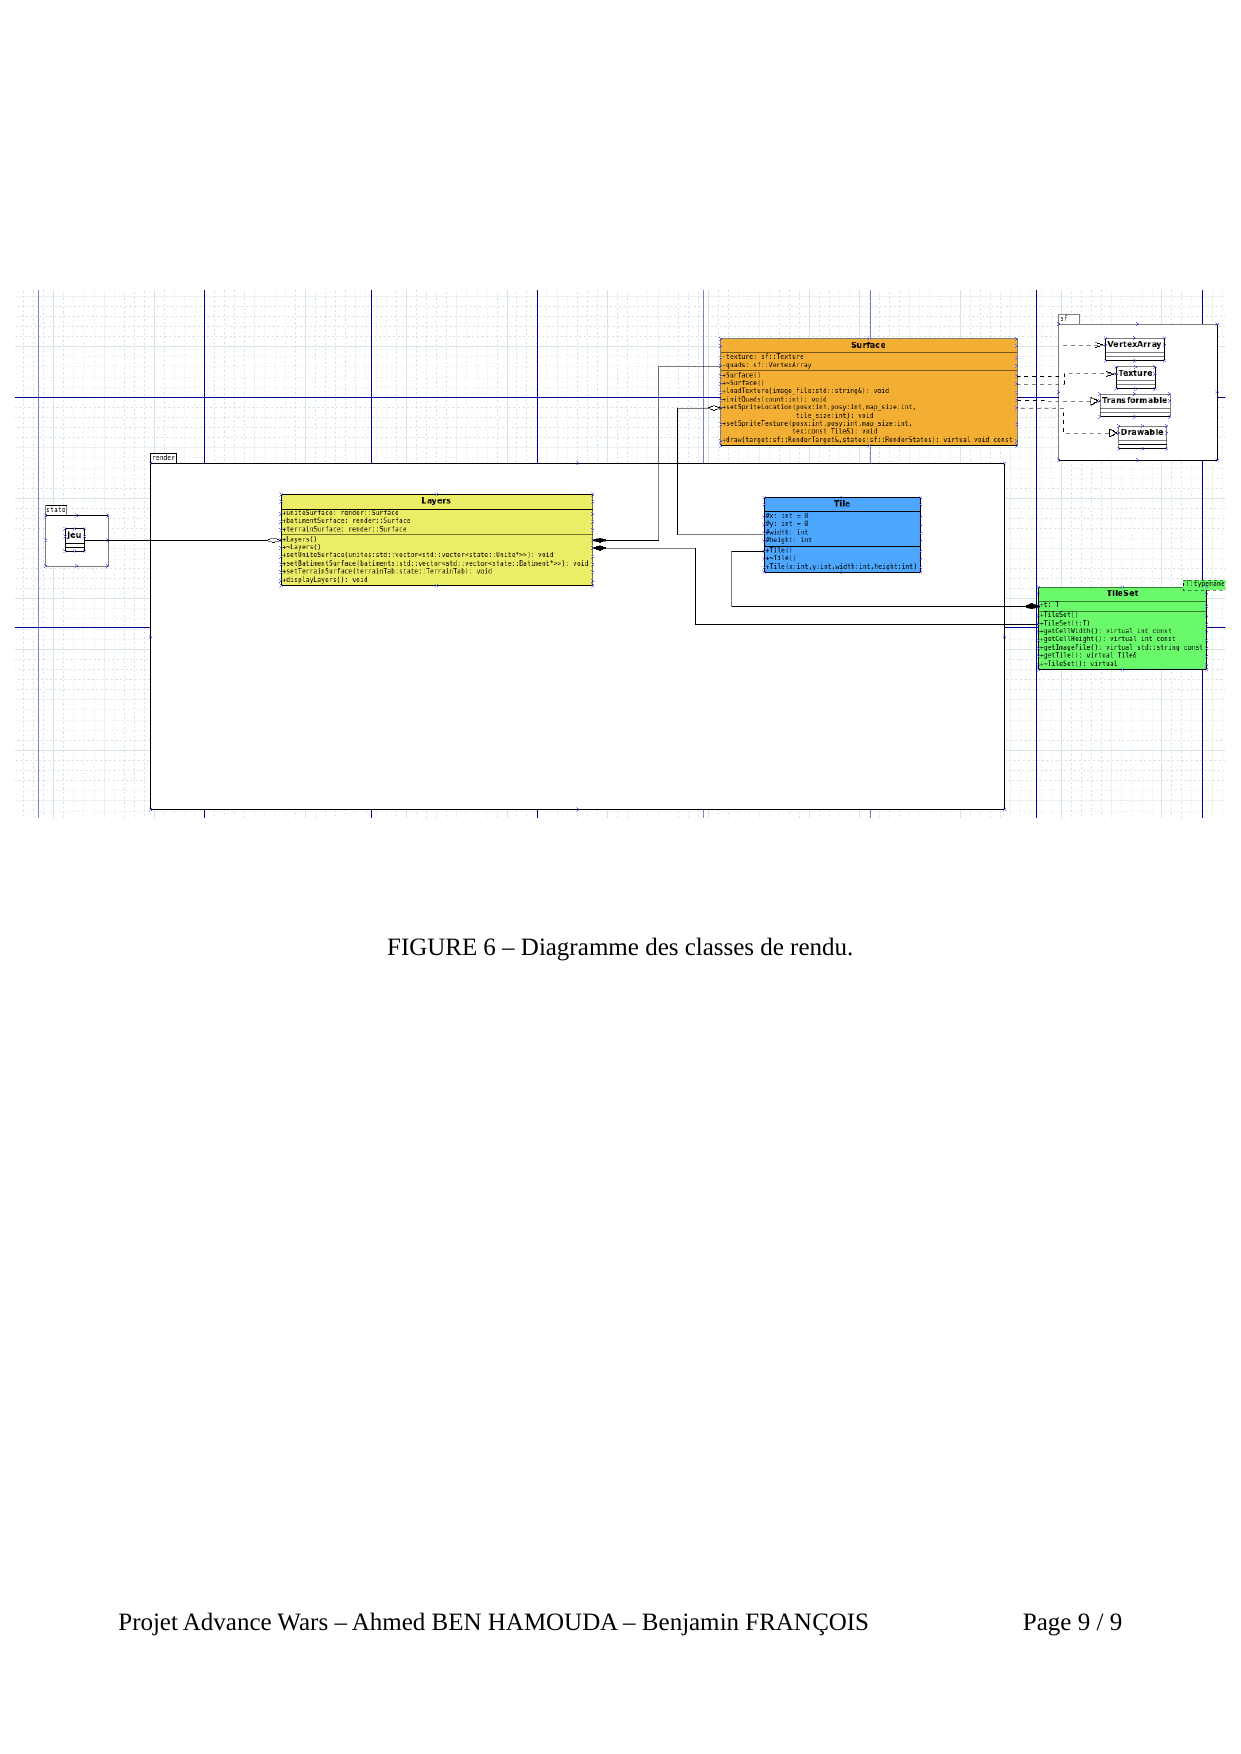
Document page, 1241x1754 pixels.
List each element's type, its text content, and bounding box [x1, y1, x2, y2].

text FIGURE 6 – Diagramme des classes de rendu. [118, 932, 1122, 961]
picture [14, 290, 1226, 818]
